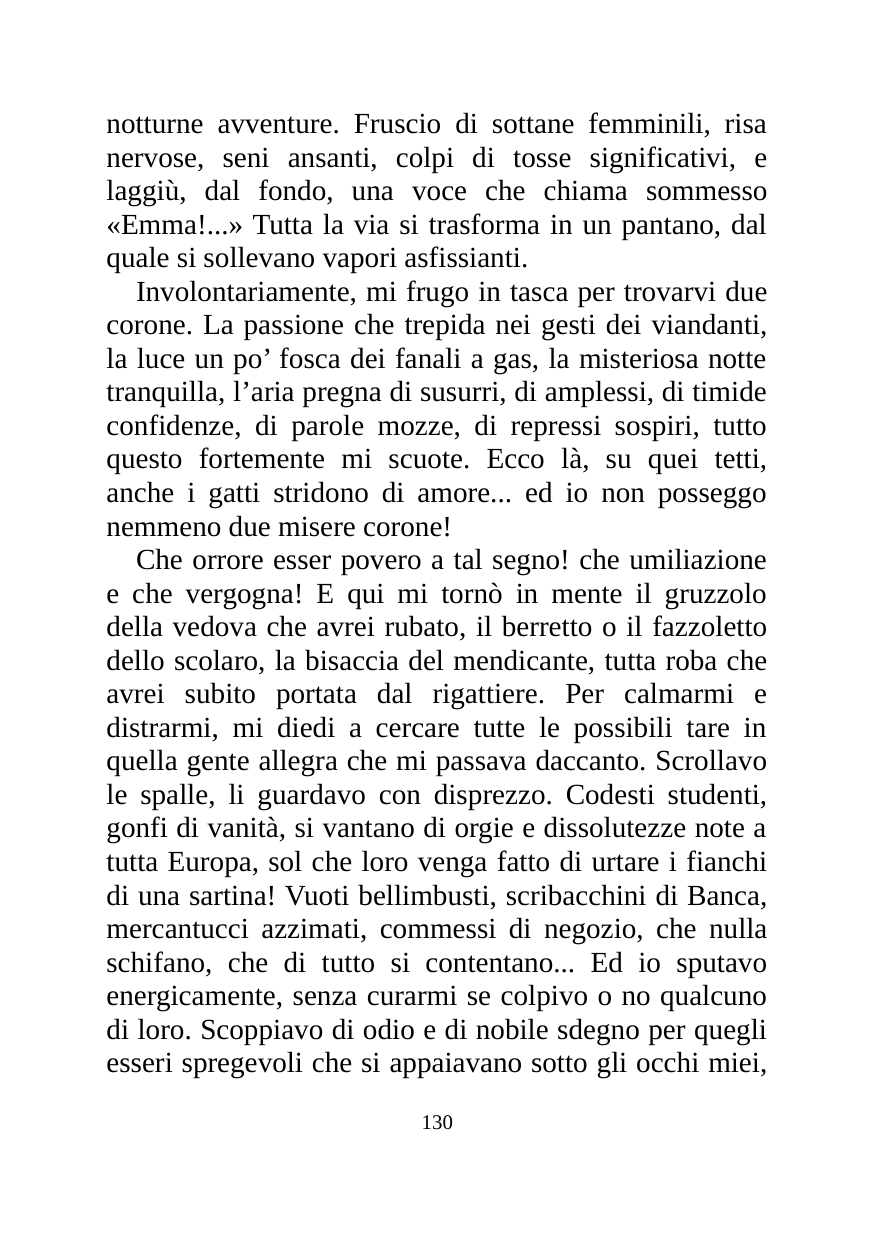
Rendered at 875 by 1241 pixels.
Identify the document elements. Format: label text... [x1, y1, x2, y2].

text notturne avventure. Fruscio di sottane femminili, risa nervose, seni ansanti, colpi di tosse significativi, e laggiù, dal fondo, una voce che chiama sommesso «Emma!...» Tutta la via si trasforma in un pantano, dal quale si sollevano vapori asfissianti. [106, 106, 768, 274]
text Che orrore esser povero a tal segno! che umiliazione e che vergogna! E qui mi tornò in mente il gruzzolo della vedova che avrei rubato, il berretto o il fazzoletto dello scolaro, la bisaccia del mendicante, tutta roba che avrei subito portata dal rigattiere. Per calmarmi e distrarmi, mi diedi a cercare tutte le possibili tare in quella gente allegra che mi passava daccanto. Scrollavo le spalle, li guardavo con disprezzo. Codesti studenti, gonfi di vanità, si vantano di orgie e dissolutezze note a tutta Europa, sol che loro venga fatto di urtare i fianchi di una sartina! Vuoti bellimbusti, scribacchini di Banca, mercantucci azzimati, commessi di negozio, che nulla schifano, che di tutto si contentano... Ed io sputavo energicamente, senza curarmi se colpivo o no qualcuno di loro. Scoppiavo di odio e di nobile sdegno per quegli esseri spregevoli che si appaiavano sotto gli occhi miei, [106, 542, 768, 1079]
text Involontariamente, mi frugo in tasca per trovarvi due corone. La passione che trepida nei gesti dei viandanti, la luce un po’ fosca dei fanali a gas, la misteriosa notte tranquilla, l’aria pregna di susurri, di amplessi, di timide confidenze, di parole mozze, di repressi sospiri, tutto questo fortemente mi scuote. Ecco là, su quei tetti, anche i gatti stridono di amore... ed io non posseggo nemmeno due misere corone! [106, 274, 768, 542]
